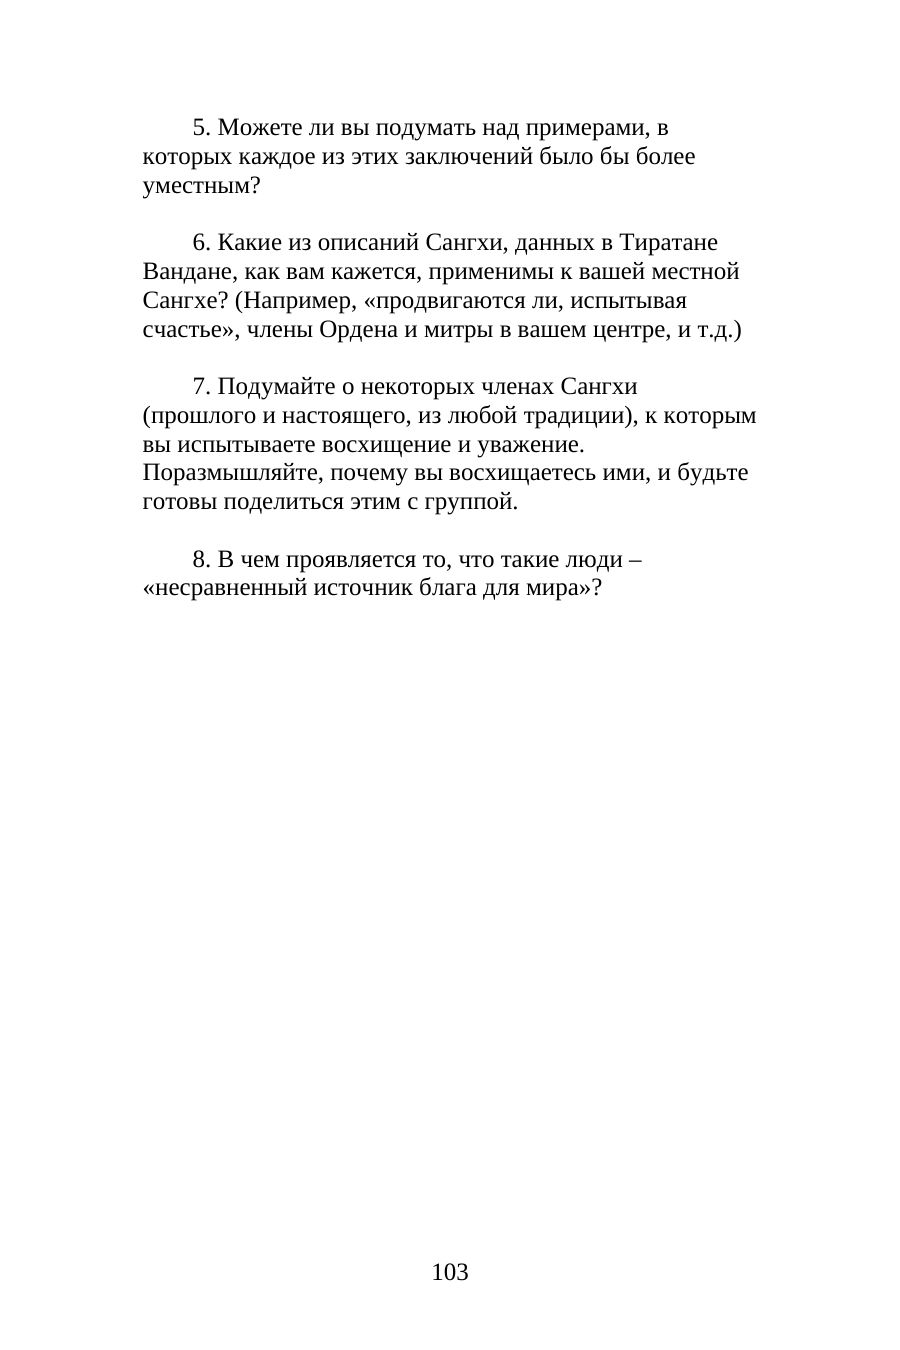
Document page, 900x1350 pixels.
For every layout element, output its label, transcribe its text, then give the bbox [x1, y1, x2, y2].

text 6. Какие из описаний Сангхи, данных в Тиратане Вандане, как вам кажется, применимы к вашей местной Сангхе? (Например, «продвигаются ли, испытывая счастье», члены Ордена и митры в вашем центре, и т.д.) [142, 227, 757, 342]
text 5. Можете ли вы подумать над примерами, в которых каждое из этих заключений было бы более уместным? [142, 112, 757, 199]
text 8. В чем проявляется то, что такие люди – «несравненный источник блага для мира»? [142, 544, 757, 601]
text 7. Подумайте о некоторых членах Сангхи (прошлого и настоящего, из любой традиции), к которым вы испытываете восхищение и уважение. Поразмышляйте, почему вы восхищаетесь ими, и будьте готовы поделиться этим с группой. [142, 371, 757, 515]
